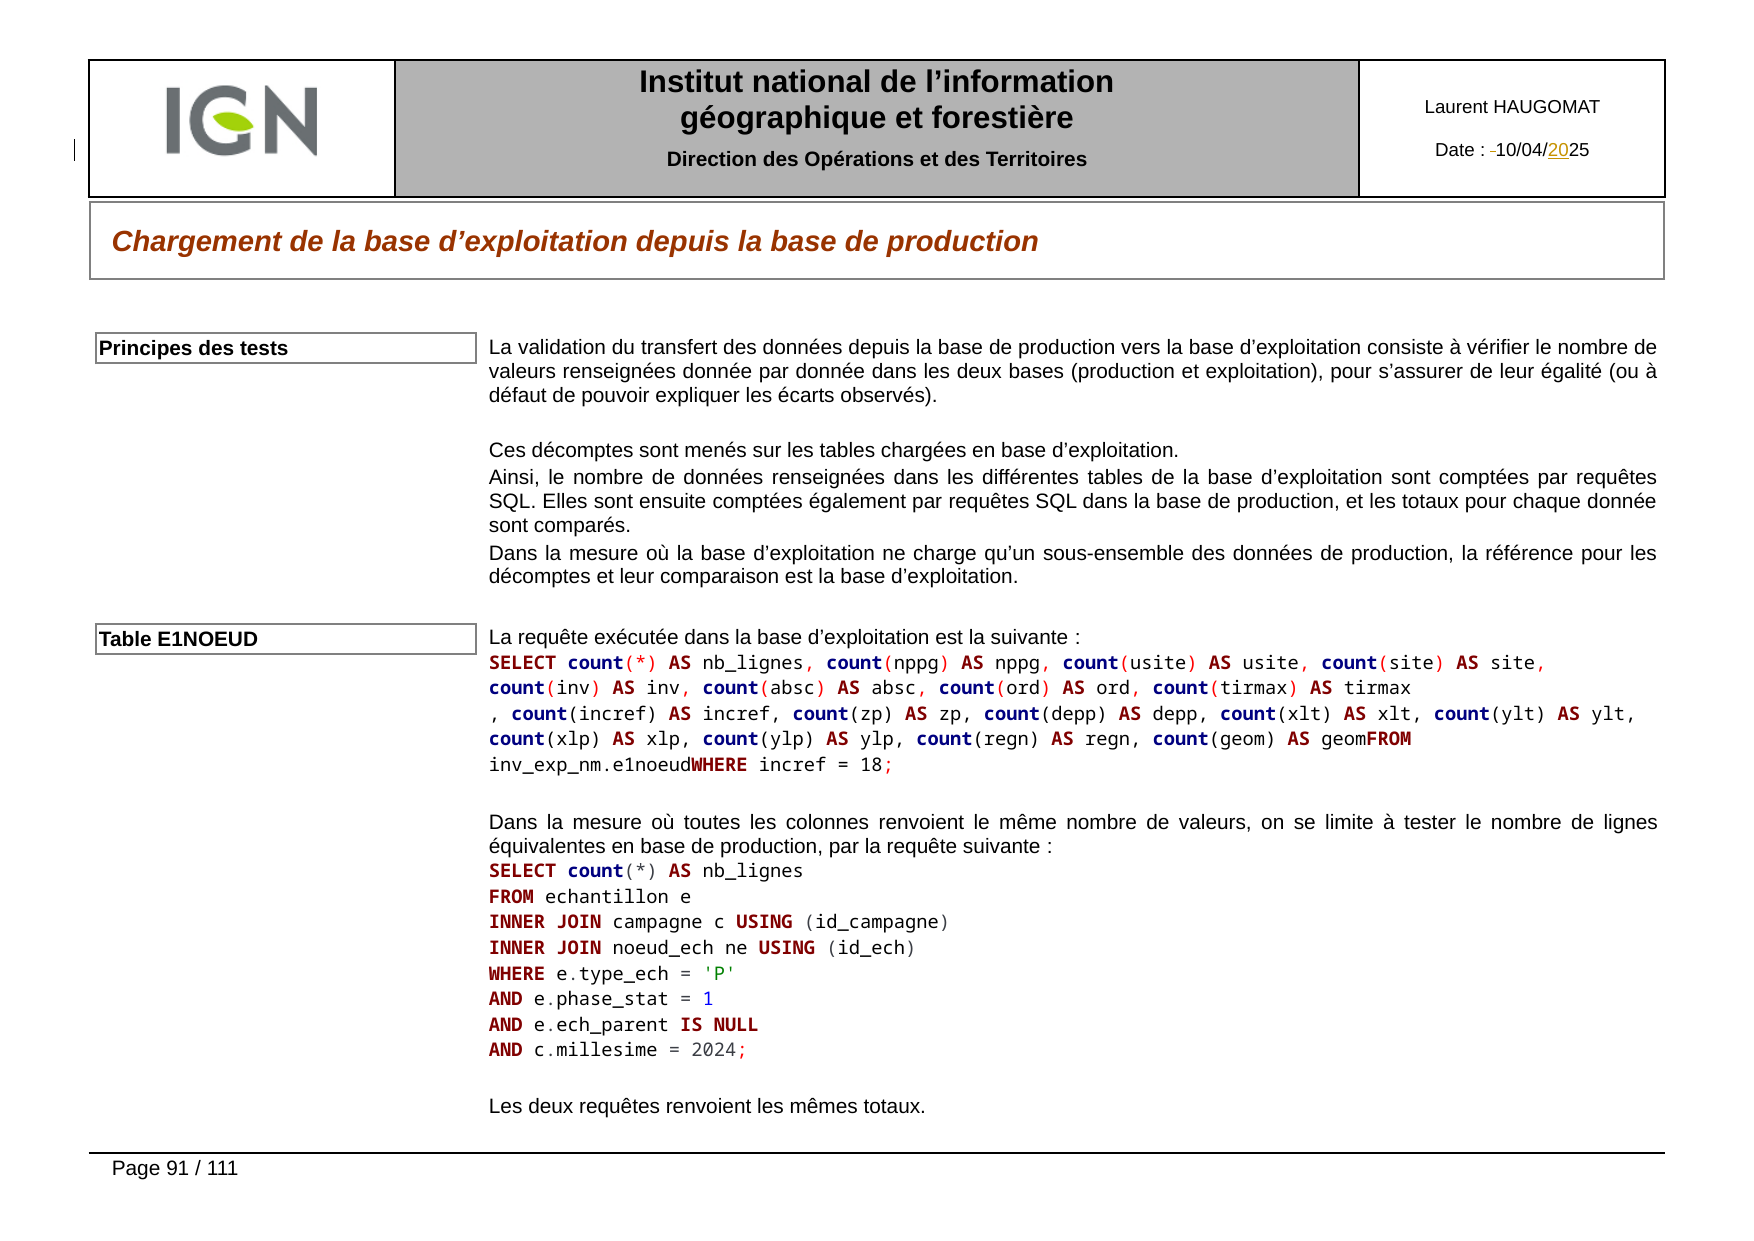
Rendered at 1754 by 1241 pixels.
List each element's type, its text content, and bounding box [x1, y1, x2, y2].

table_cell Table E1NOEUD [89, 622, 483, 1151]
picture [141, 62, 343, 180]
table_cell La requête exécutée dans la base d’exploitation est la suivante : SELECT count(*) AS nb_lignes, count(nppg) AS nppg, count(usite) AS usite, count(site) AS site, count(inv) AS inv, count(absc) AS absc, count(ord) AS ord, count(tirmax) AS tirmax , count(incref) AS incref, count(zp) AS zp, count(depp) AS depp, count(xlt) AS xlt, count(ylt) AS ylt, count(xlp) AS xlp, count(ylp) AS ylp, count(regn) AS regn, count(geom) AS geomFROM inv_exp_nm.e1noeudWHERE incref = 18; Dans la mesure où toutes les colonnes renvoient le même nombre de valeurs, on se limite à tester le nombre de lignes équivalentes en base de production, par la requête suivante : SELECT count(*) AS nb_lignes FROM echantillon e INNER JOIN campagne c USING (id_campagne) INNER JOIN noeud_ech ne USING (id_ech) WHERE e.type_ech = 'P' AND e.phase_stat = 1 AND e.ech_parent IS NULL AND c.millesime = 2024; Les deux requêtes renvoient les mêmes totaux. [483, 622, 1665, 1151]
subtitle Chargement de la base d’exploitation depuis la base de production [91, 203, 1663, 278]
table_header La validation du transfert des données depuis la base de production vers la base d’exploitation consiste à vérifier le nombre de valeurs renseignées donnée par donnée dans les deux bases (production et exploitation), pour s’assurer de leur égalité (ou à défaut de pouvoir expliquer les écarts observés). Ces décomptes sont menés sur les tables chargées en base d’exploitation. Ainsi, le nombre de données renseignées dans les différentes tables de la base d’exploitation sont comptées par requêtes SQL. Elles sont ensuite comptées également par requêtes SQL dans la base de production, et les totaux pour chaque donnée sont comparés. Dans la mesure où la base d’exploitation ne charge qu’un sous-ensemble des données de production, la référence pour les décomptes et leur comparaison est la base d’exploitation. [483, 331, 1665, 622]
table_header Principes des tests [89, 331, 483, 622]
